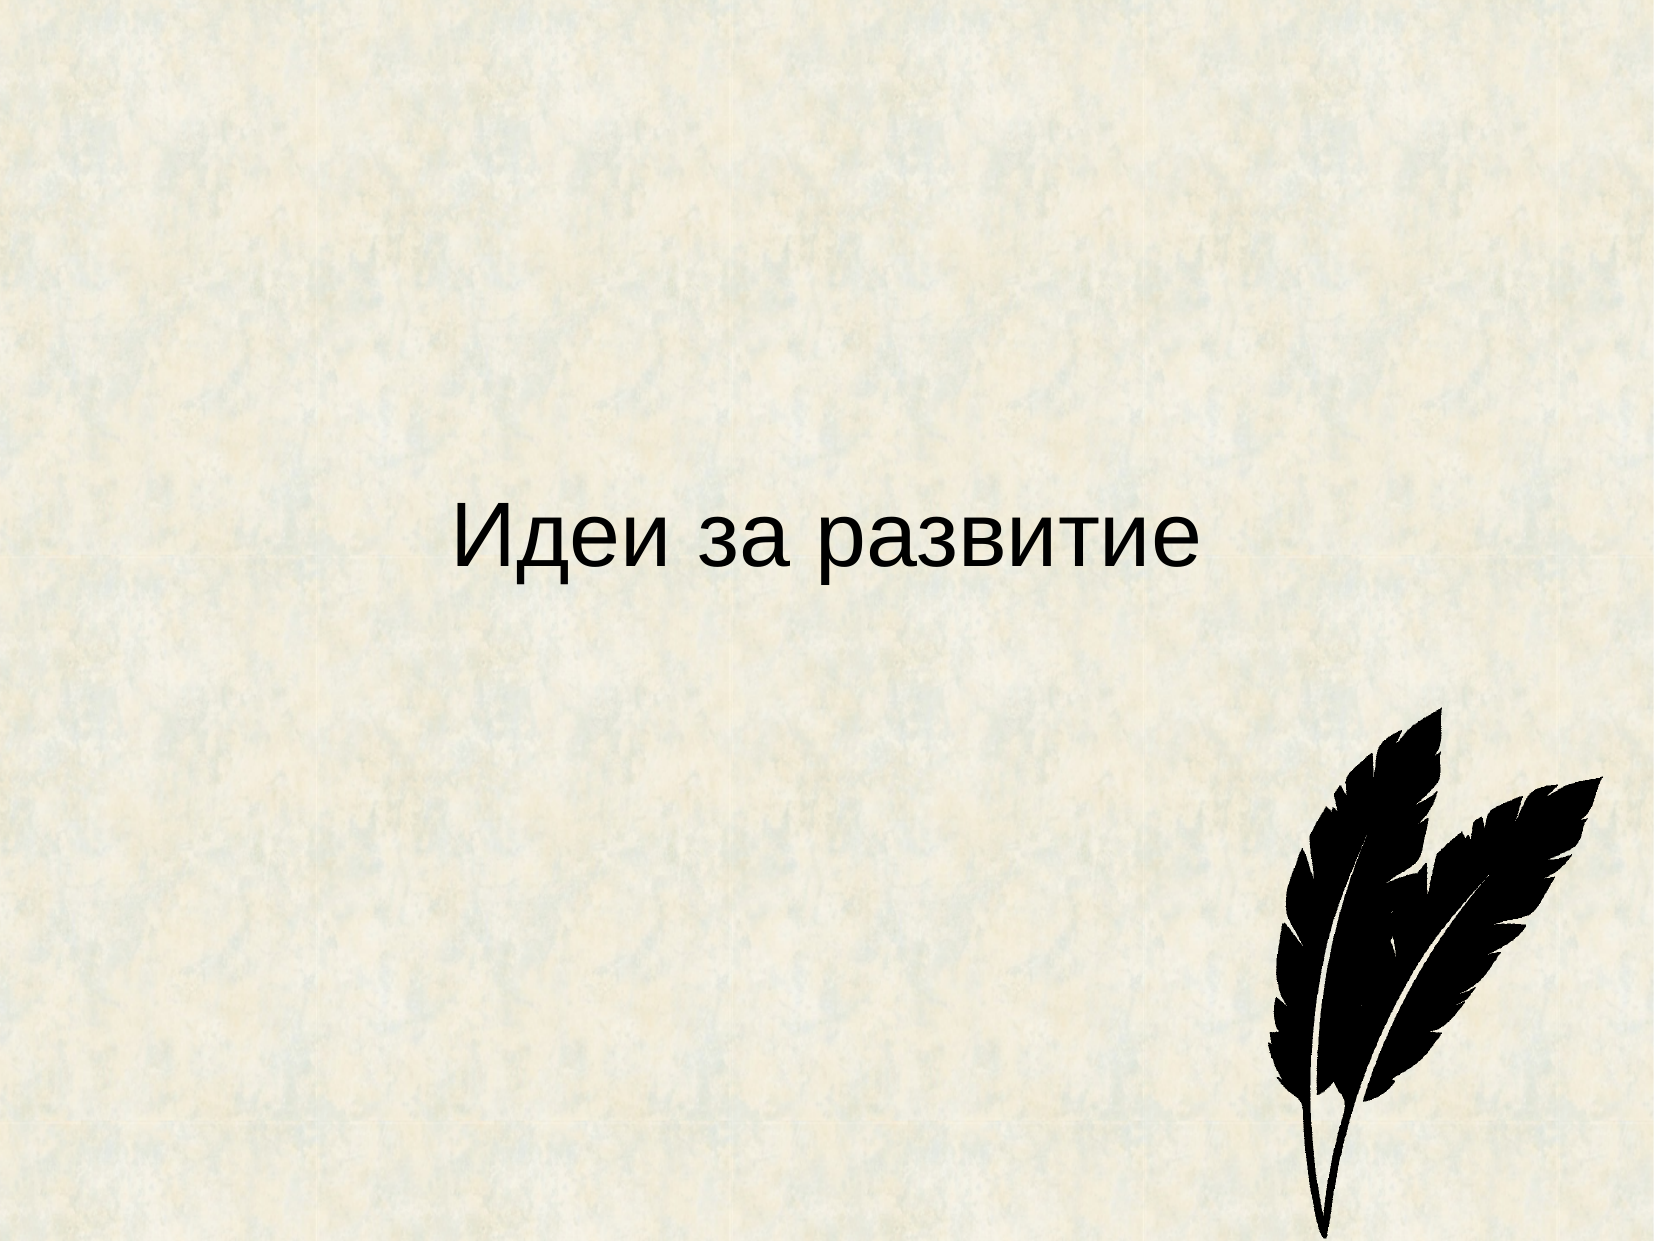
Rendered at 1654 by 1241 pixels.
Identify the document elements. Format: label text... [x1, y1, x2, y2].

subtitle Идеи за развитие [82, 49, 1571, 1010]
picture [0, 0, 1654, 1241]
